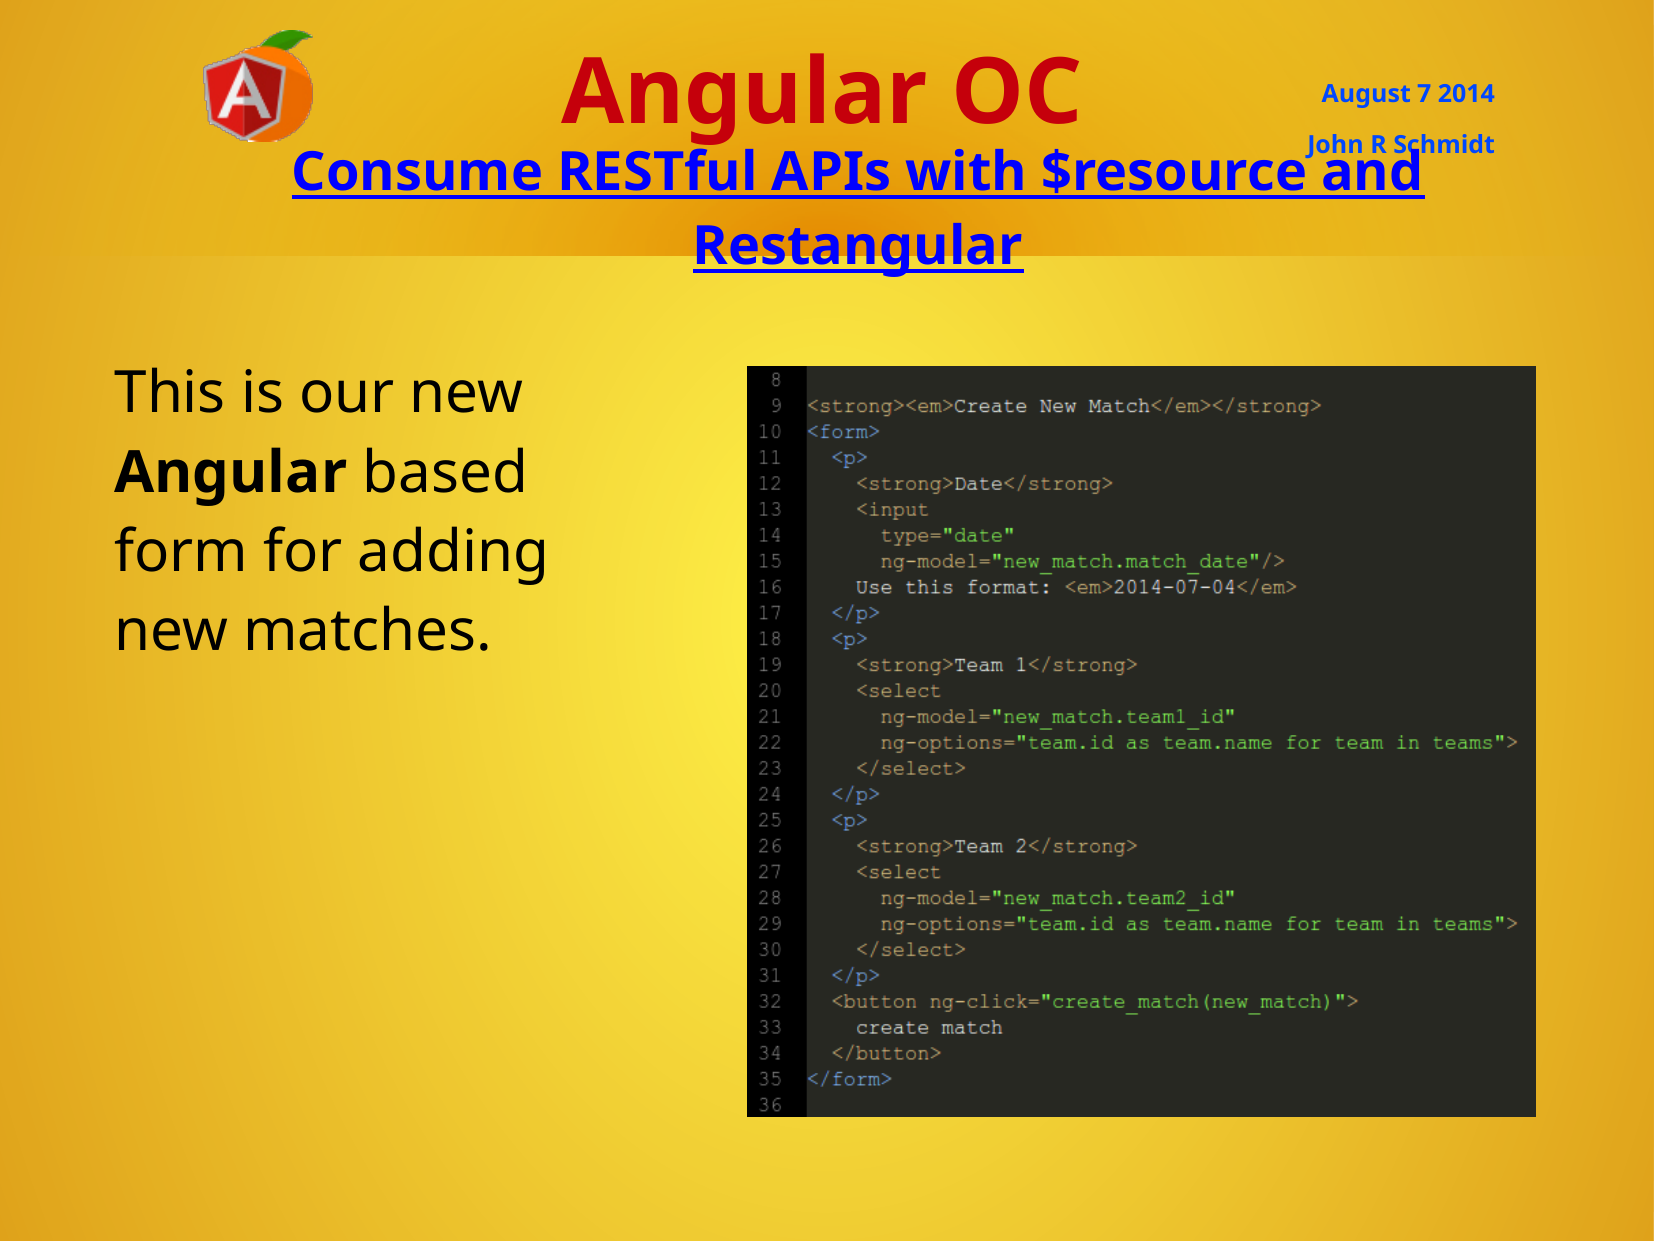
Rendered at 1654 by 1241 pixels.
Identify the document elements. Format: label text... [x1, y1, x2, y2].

text_box Consume RESTful APIs with $resource and Restangular [150, 175, 1567, 239]
picture [747, 366, 1536, 1117]
picture [202, 30, 316, 142]
text_box August 7 2014 John R Schmidt [1260, 51, 1510, 172]
title Angular OC [560, 34, 1086, 142]
subtitle This is our new Angular based form for adding new matches. [114, 373, 670, 645]
